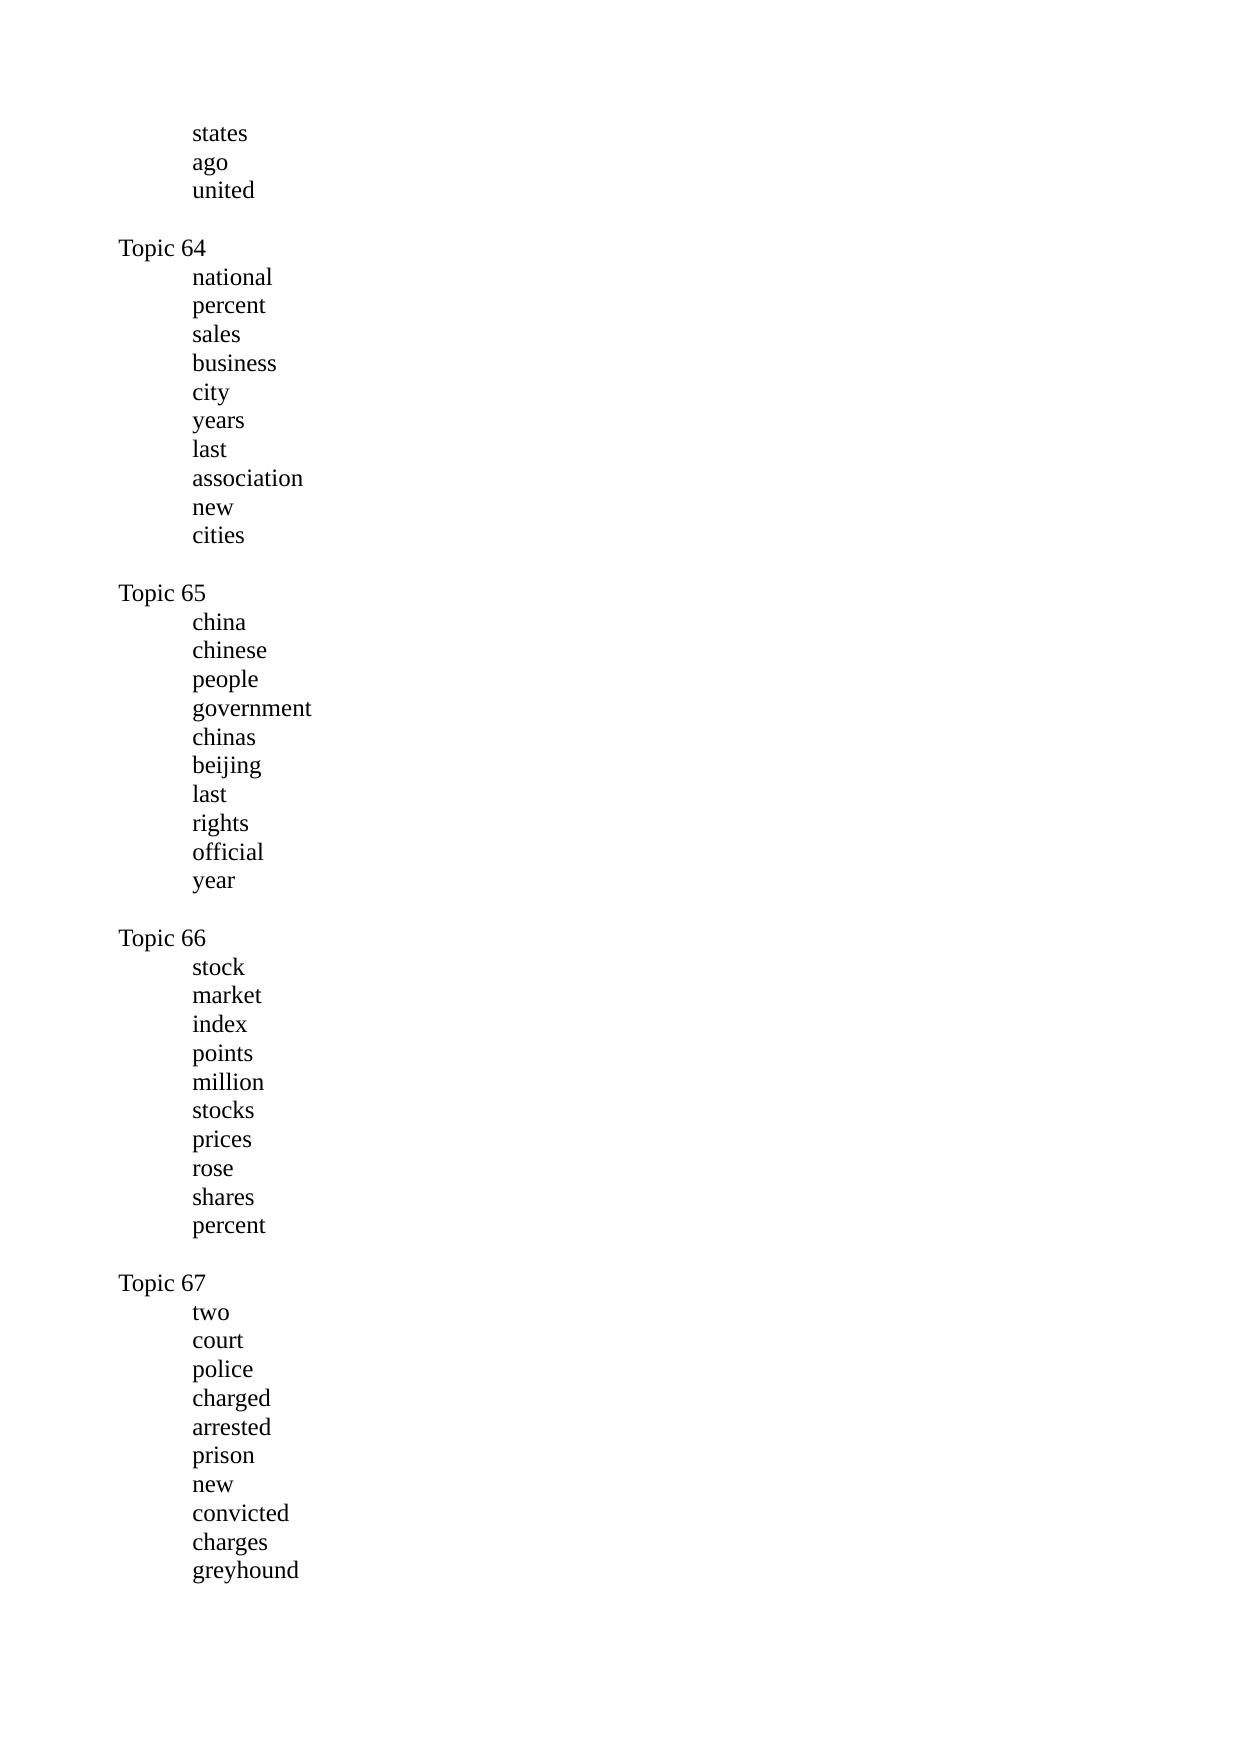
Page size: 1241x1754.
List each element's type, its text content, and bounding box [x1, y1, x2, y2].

text last [118, 779, 1122, 808]
text united [118, 176, 1122, 204]
text city [118, 377, 1122, 406]
text national [118, 262, 1122, 291]
text chinese [118, 636, 1122, 664]
text Topic 65 [118, 578, 1122, 607]
text last [118, 434, 1122, 463]
text prices [118, 1124, 1122, 1153]
text police [118, 1354, 1122, 1383]
text market [118, 981, 1122, 1009]
text people [118, 664, 1122, 693]
text official [118, 837, 1122, 866]
text million [118, 1067, 1122, 1096]
text cities [118, 521, 1122, 549]
text rights [118, 808, 1122, 837]
text two [118, 1297, 1122, 1326]
text court [118, 1326, 1122, 1354]
text business [118, 348, 1122, 377]
text sales [118, 319, 1122, 348]
text greyhound [118, 1556, 1122, 1584]
text stock [118, 952, 1122, 981]
text Topic 64 [118, 233, 1122, 262]
text ago [118, 147, 1122, 176]
text stocks [118, 1096, 1122, 1124]
text shares [118, 1182, 1122, 1211]
text year [118, 866, 1122, 894]
text china [118, 607, 1122, 636]
text states [118, 118, 1122, 147]
text beijing [118, 751, 1122, 779]
text percent [118, 1211, 1122, 1239]
text new [118, 492, 1122, 521]
text percent [118, 291, 1122, 319]
text convicted [118, 1498, 1122, 1527]
text charges [118, 1527, 1122, 1556]
text rose [118, 1153, 1122, 1182]
text charged [118, 1383, 1122, 1412]
text arrested [118, 1412, 1122, 1441]
text new [118, 1469, 1122, 1498]
text Topic 66 [118, 923, 1122, 952]
text points [118, 1038, 1122, 1067]
text chinas [118, 722, 1122, 751]
text association [118, 463, 1122, 492]
text government [118, 693, 1122, 722]
text prison [118, 1441, 1122, 1469]
text Topic 67 [118, 1268, 1122, 1297]
text years [118, 406, 1122, 434]
text index [118, 1009, 1122, 1038]
